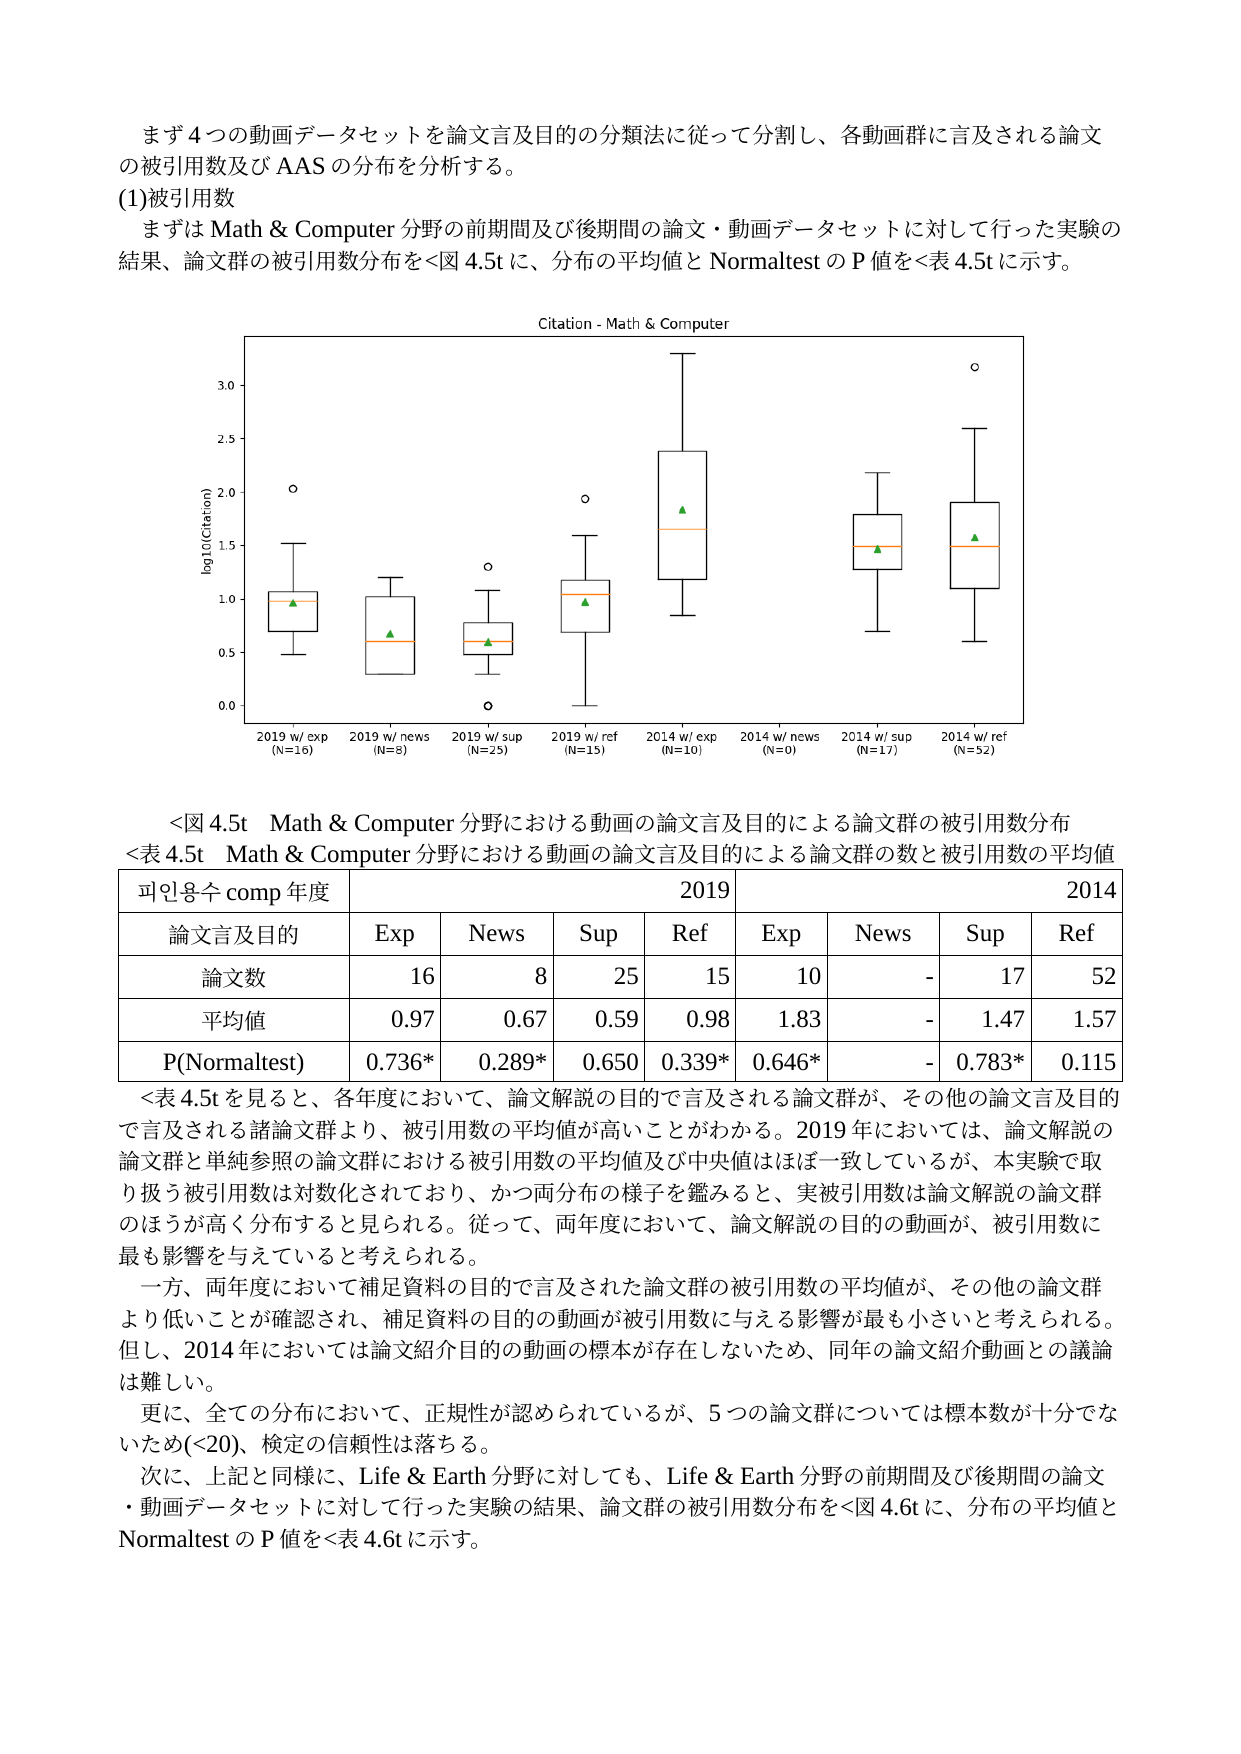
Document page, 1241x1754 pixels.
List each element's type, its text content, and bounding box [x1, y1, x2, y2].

text (1)被引用数 [118, 181, 1122, 212]
table_cell 0.98 [645, 999, 735, 1041]
table_cell Sup [554, 913, 644, 955]
table_header 2014 [736, 870, 1122, 912]
table_cell 52 [1032, 956, 1122, 998]
text 次に、上記と同様に、Life & Earth分野に対しても、Life & Earth分野の前期間及び後期間の論文・動画データセットに対して行った実験の結果、論文群の被引用数分布を<図4.6tに、分布の平均値とNormaltestのP値を<表4.6tに示す。 [118, 1459, 1122, 1553]
text 一方、両年度において補足資料の目的で言及された論文群の被引用数の平均値が、その他の論文群より低いことが確認され、補足資料の目的の動画が被引用数に与える影響が最も小さいと考えられる。但し、2014年においては論文紹介目的の動画の標本が存在しないため、同年の論文紹介動画との議論は難しい。 [118, 1270, 1122, 1396]
text 更に、全ての分布において、正規性が認められているが、5つの論文群については標本数が十分でないため(<20)、検定の信頼性は落ちる。 [118, 1396, 1122, 1459]
table_cell 0.289* [441, 1042, 553, 1081]
table_cell P(Normaltest) [119, 1042, 349, 1081]
text まずはMath & Computer分野の前期間及び後期間の論文・動画データセットに対して行った実験の結果、論文群の被引用数分布を<図4.5tに、分布の平均値とNormaltestのP値を<表4.5tに示す。 [118, 212, 1122, 275]
table_cell 8 [441, 956, 553, 998]
table_cell 16 [350, 956, 440, 998]
table_header 2019 [350, 870, 735, 912]
table_cell Exp [350, 913, 440, 955]
table_cell News [828, 913, 939, 955]
table_cell 1.83 [736, 999, 827, 1041]
table_cell 平均値 [119, 999, 349, 1041]
table_cell 0.646* [736, 1042, 827, 1081]
text <図4.5t Math & Computer分野における動画の論文言及目的による論文群の被引用数分布 [118, 806, 1122, 838]
text <表4.5tを見ると、各年度において、論文解説の目的で言及される論文群が、その他の論文言及目的で言及される諸論文群より、被引用数の平均値が高いことがわかる。2019年においては、論文解説の論文群と単純参照の論文群における被引用数の平均値及び中央値はほぼ一致しているが、本実験で取り扱う被引用数は対数化されており、かつ両分布の様子を鑑みると、実被引用数は論文解説の論文群のほうが高く分布すると見られる。従って、両年度において、論文解説の目的の動画が、被引用数に最も影響を与えていると考えられる。 [118, 1082, 1122, 1270]
table_cell News [441, 913, 553, 955]
table_cell 1.57 [1032, 999, 1122, 1041]
table_cell 0.339* [645, 1042, 735, 1081]
table_cell Ref [645, 913, 735, 955]
table_cell 10 [736, 956, 827, 998]
table_cell 0.736* [350, 1042, 440, 1081]
table_cell 論文数 [119, 956, 349, 998]
table_cell 0.115 [1032, 1042, 1122, 1081]
table_cell 0.650 [554, 1042, 644, 1081]
table_cell Ref [1032, 913, 1122, 955]
table_cell Exp [736, 913, 827, 955]
table_cell 1.47 [940, 999, 1031, 1041]
table_cell - [828, 956, 939, 998]
table_cell Sup [940, 913, 1031, 955]
table_cell 0.67 [441, 999, 553, 1041]
table_cell 0.783* [940, 1042, 1031, 1081]
text まず4つの動画データセットを論文言及目的の分類法に従って分割し、各動画群に言及される論文の被引用数及びAASの分布を分析する。 [118, 118, 1122, 181]
table_cell - [828, 999, 939, 1041]
table_cell 論文言及目的 [119, 913, 349, 955]
table_cell 25 [554, 956, 644, 998]
picture [118, 275, 1123, 778]
table_cell 0.59 [554, 999, 644, 1041]
table_cell - [828, 1042, 939, 1081]
table_cell 0.97 [350, 999, 440, 1041]
table_cell 15 [645, 956, 735, 998]
table_header 피인용수comp年度 [119, 870, 349, 912]
text <表4.5t Math & Computer分野における動画の論文言及目的による論文群の数と被引用数の平均値 [118, 838, 1122, 869]
table_cell 17 [940, 956, 1031, 998]
